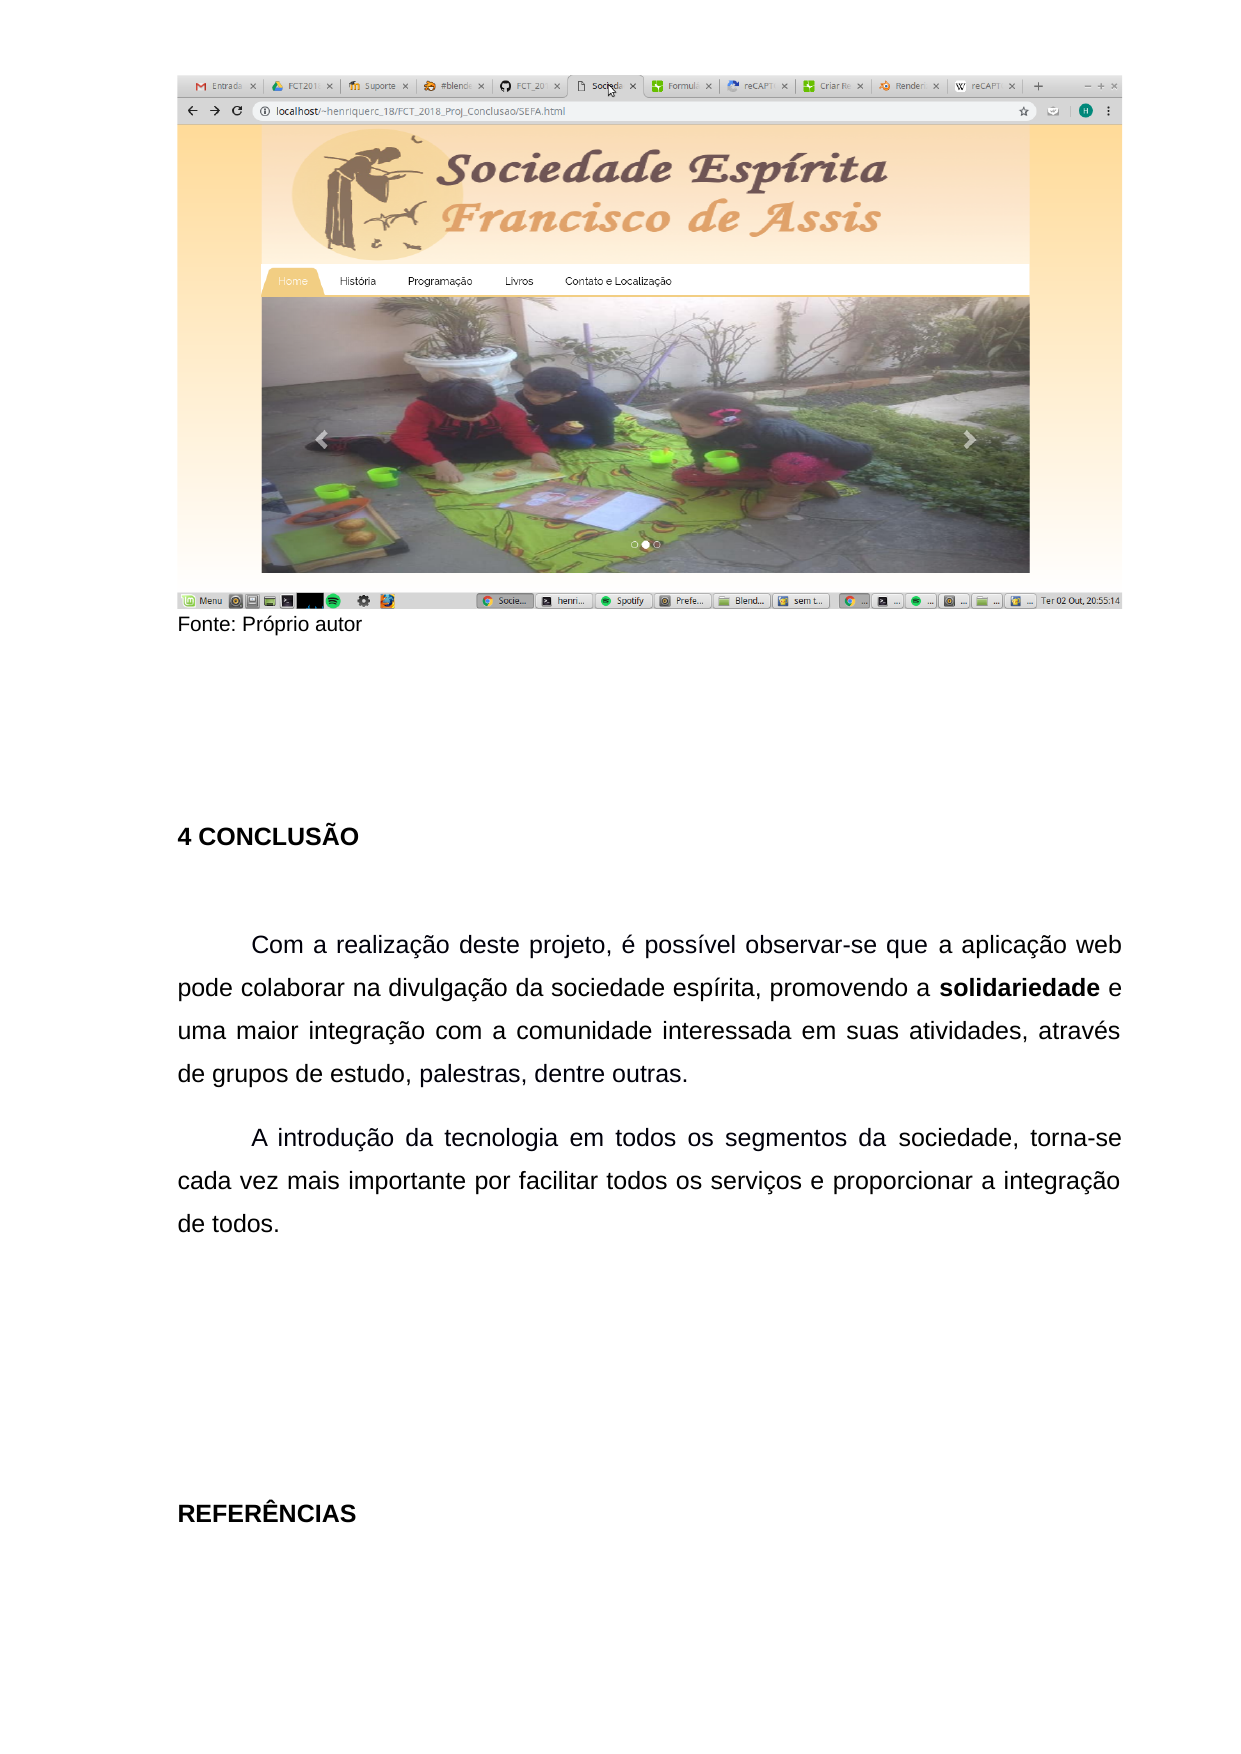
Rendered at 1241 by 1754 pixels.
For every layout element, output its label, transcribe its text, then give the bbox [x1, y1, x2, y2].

text 4 CONCLUSÃO [177, 822, 1122, 851]
text REFERÊNCIAS [177, 1499, 1122, 1527]
text Fonte: Próprio autor [177, 609, 1122, 636]
text A introdução da tecnologia em todos os segmentos da sociedade, torna-se cada vez mais importante por facilitar todos os serviços e proporcionar a integração de todos. [177, 1123, 1122, 1238]
text Com a realização deste projeto, é possível observar-se que a aplicação web pode colaborar na divulgação da sociedade espírita, promovendo a solidariedade e uma maior integração com a comunidade interessada em suas atividades, através de grupos de estudo, palestras, dentre outras. [177, 930, 1122, 1088]
